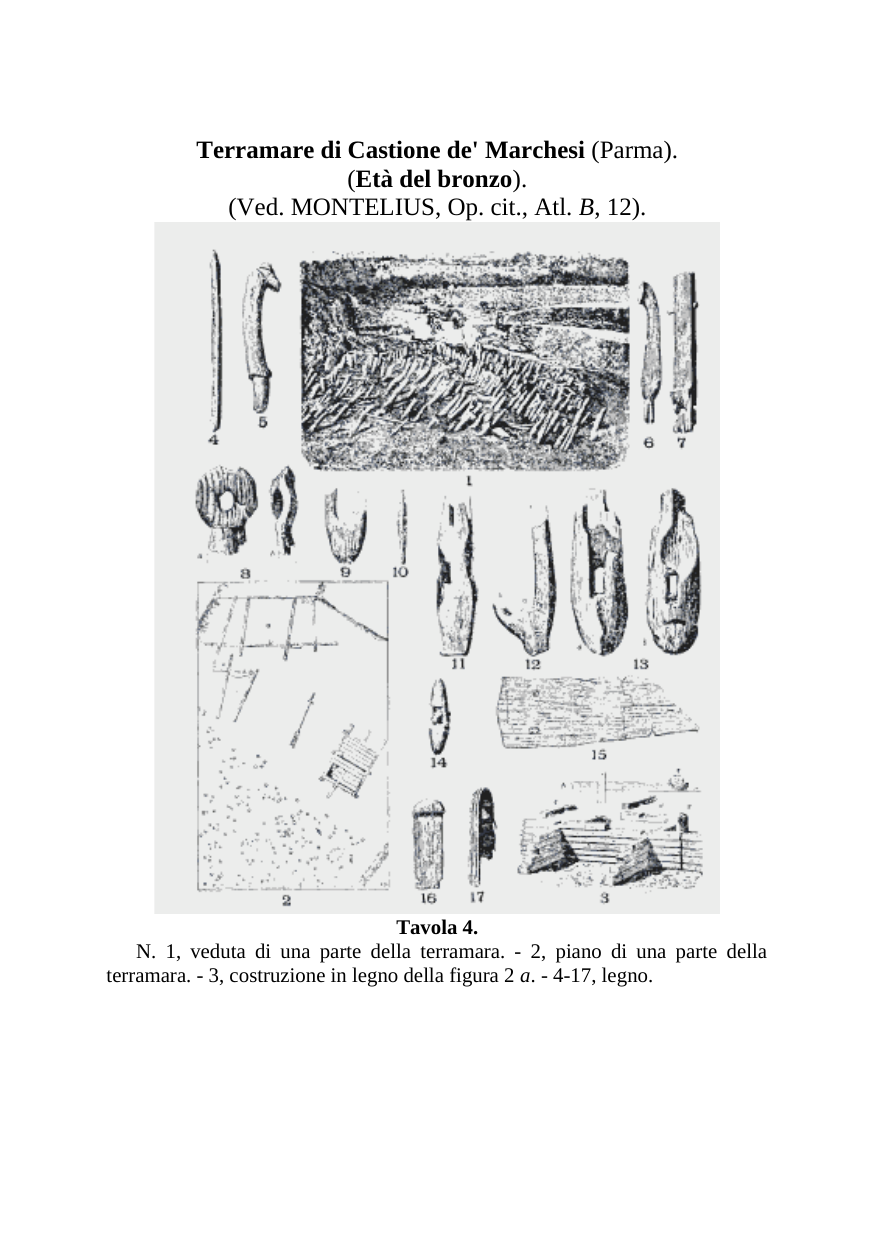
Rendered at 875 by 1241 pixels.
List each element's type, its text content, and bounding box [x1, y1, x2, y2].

text (Età del bronzo). [106, 164, 768, 192]
text Terramare di Castione de' Marchesi (Parma). [106, 135, 768, 164]
picture [154, 222, 720, 914]
text N. 1, veduta di una parte della terramara. - 2, piano di una parte della terramara. - 3, costruzione in legno della figura 2 a. - 4-17, legno. [106, 939, 768, 987]
text (Ved. MONTELIUS, Op. cit., Atl. B, 12). [106, 192, 768, 221]
text Tavola 4. [106, 915, 768, 939]
